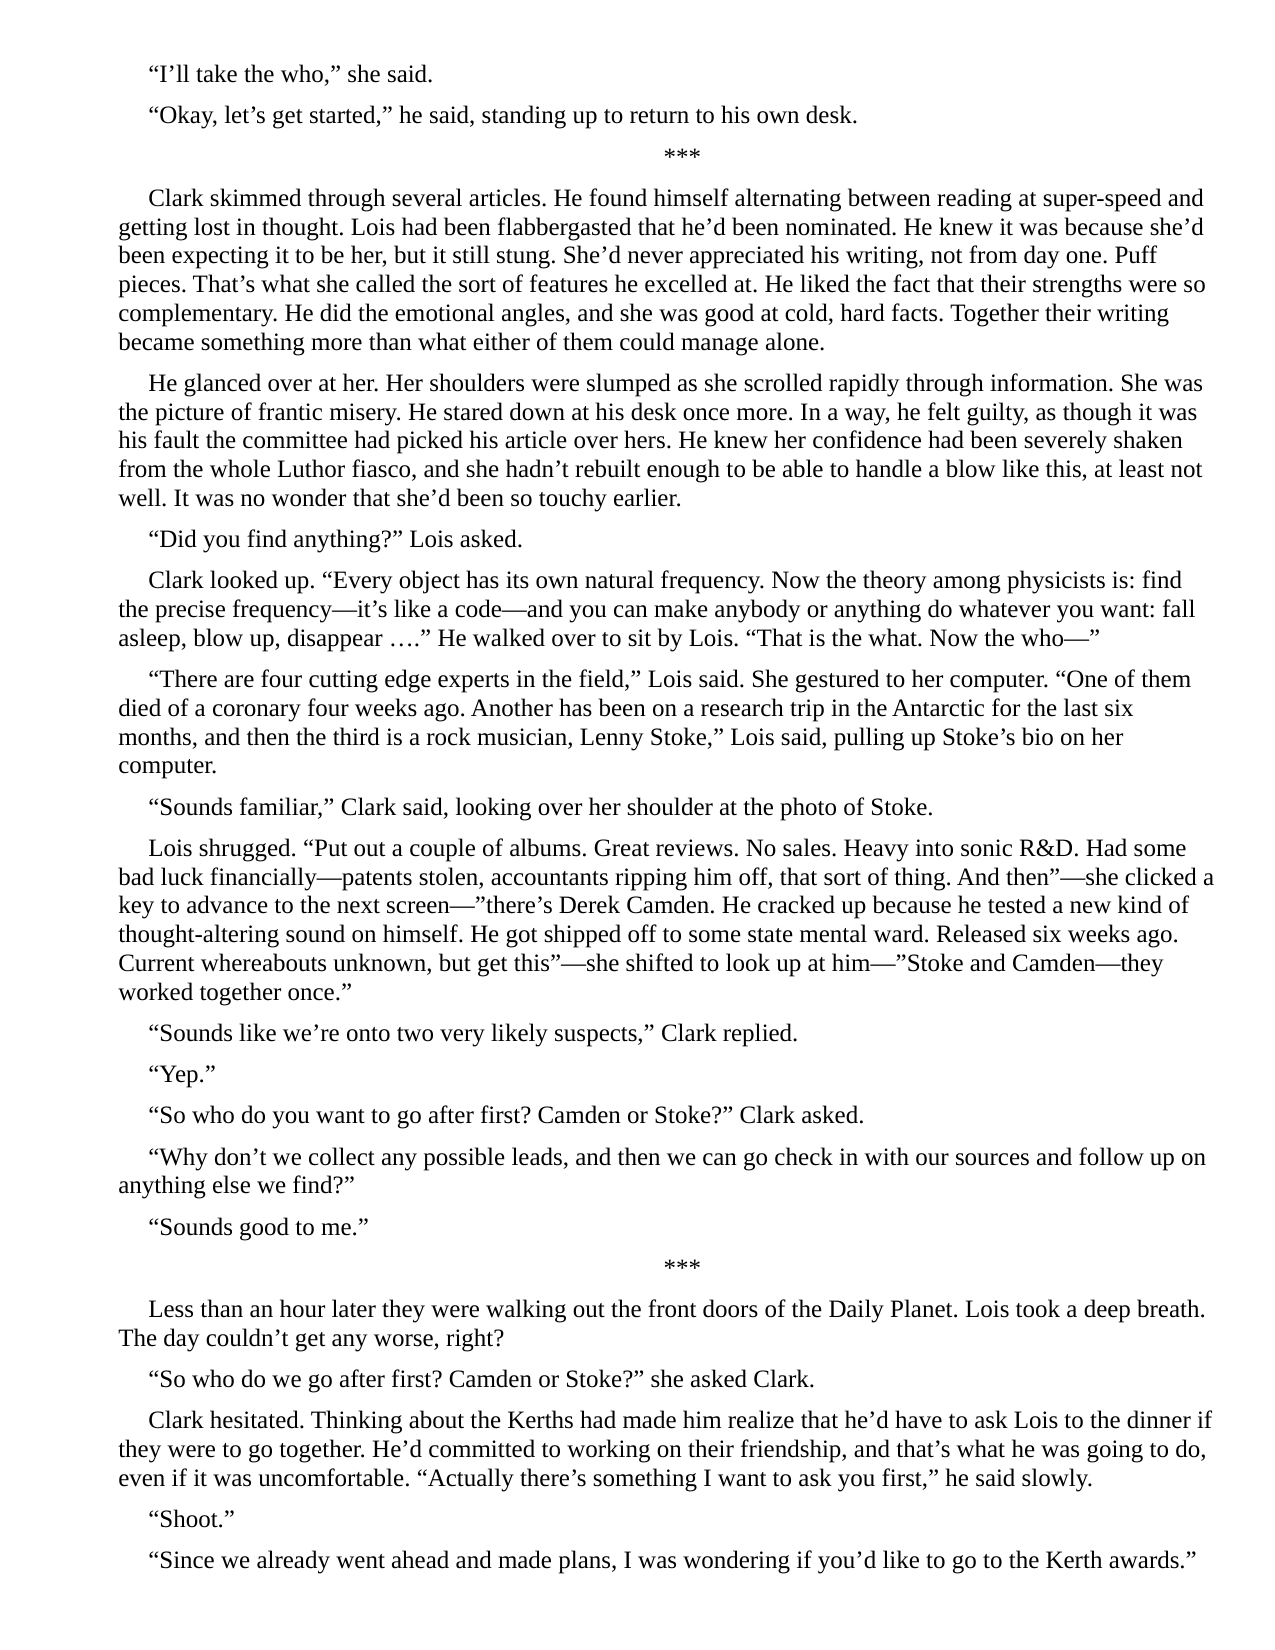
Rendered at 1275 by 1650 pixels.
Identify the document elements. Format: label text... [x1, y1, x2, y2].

text “So who do you want to go after first? Camden or Stoke?” Clark asked. [118, 1100, 1216, 1129]
text Clark hesitated. Thinking about the Kerths had made him realize that he’d have to ask Lois to the dinner if they were to go together. He’d committed to working on their friendship, and that’s what he was going to do, even if it was uncomfortable. “Actually there’s something I want to ask you first,” he said slowly. [118, 1405, 1216, 1492]
text Less than an hour later they were walking out the front doors of the Daily Planet. Lois took a deep breath. The day couldn’t get any worse, right? [118, 1294, 1216, 1352]
text Clark skimmed through several articles. He found himself alternating between reading at super-speed and getting lost in thought. Lois had been flabbergasted that he’d been nominated. He knew it was because she’d been expecting it to be her, but it still stung. She’d never appreciated his writing, not from day one. Puff pieces. That’s what she called the sort of features he excelled at. He liked the fact that their strengths were so complementary. He did the emotional angles, and she was good at cold, hard facts. Together their writing became something more than what either of them could manage alone. [118, 183, 1216, 355]
text “Why don’t we collect any possible leads, and then we can go check in with our sources and follow up on anything else we find?” [118, 1142, 1216, 1199]
text Lois shrugged. “Put out a couple of albums. Great reviews. No sales. Heavy into sonic R&D. Had some bad luck financially—patents stolen, accountants ripping him off, that sort of thing. And then”—she clicked a key to advance to the next screen—”there’s Derek Camden. He cracked up because he tested a new kind of thought-altering sound on himself. He got shipped off to some state mental ward. Released six weeks ago. Current whereabouts unknown, but get this”—she shifted to look up at him—”Stoke and Camden—they worked together once.” [118, 833, 1216, 1005]
text Clark looked up. “Every object has its own natural frequency. Now the theory among physicists is: find the precise frequency—it’s like a code—and you can make anybody or anything do whatever you want: fall asleep, blow up, disappear ….” He walked over to sit by Lois. “That is the what. Now the who—” [118, 565, 1216, 652]
text “There are four cutting edge experts in the field,” Lois said. She gestured to her computer. “One of them died of a coronary four weeks ago. Another has been on a research trip in the Antarctic for the last six months, and then the third is a rock musician, Lenny Stoke,” Lois said, pulling up Stoke’s bio on her computer. [118, 664, 1216, 779]
text “So who do we go after first? Camden or Stoke?” she asked Clark. [118, 1364, 1216, 1393]
text “Yep.” [118, 1059, 1216, 1088]
text “Sounds like we’re onto two very likely suspects,” Clark replied. [118, 1018, 1216, 1047]
text “I’ll take the who,” she said. [118, 59, 1216, 88]
text “Shoot.” [118, 1504, 1216, 1533]
text *** [118, 1253, 1216, 1282]
text He glanced over at her. Her shoulders were slumped as she scrolled rapidly through information. She was the picture of frantic misery. He stared down at his desk once more. In a way, he felt guilty, as though it was his fault the committee had picked his article over hers. He knew her confidence had been severely shaken from the whole Luthor fiasco, and she hadn’t rebuilt enough to be able to handle a blow like this, at least not well. It was no wonder that she’d been so touchy earlier. [118, 368, 1216, 512]
text *** [118, 142, 1216, 170]
text “Since we already went ahead and made plans, I was wondering if you’d like to go to the Kerth awards.” [118, 1545, 1216, 1574]
text “Sounds familiar,” Clark said, looking over her shoulder at the photo of Stoke. [118, 792, 1216, 820]
text “Okay, let’s get started,” he said, standing up to return to his own desk. [118, 100, 1216, 129]
text “Sounds good to me.” [118, 1212, 1216, 1240]
text “Did you find anything?” Lois asked. [118, 524, 1216, 553]
